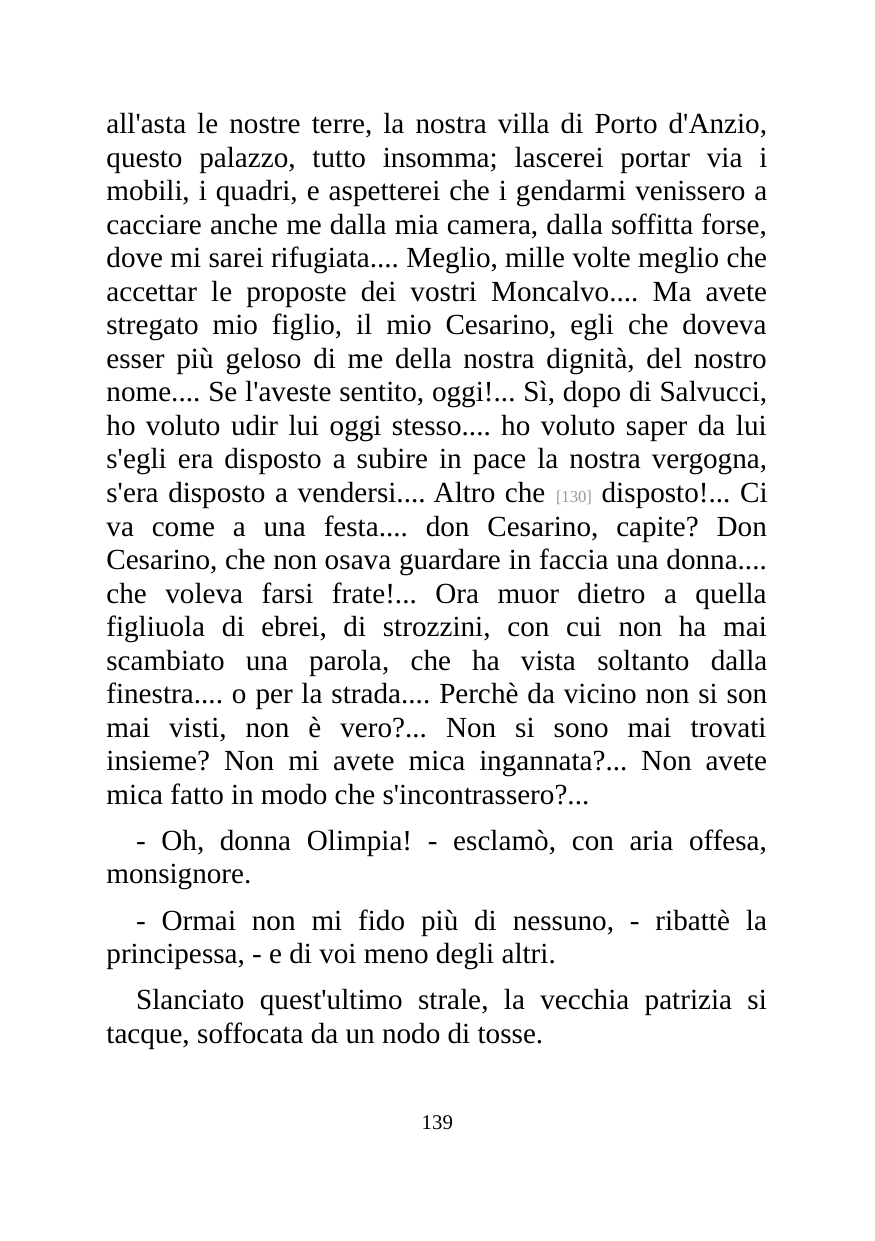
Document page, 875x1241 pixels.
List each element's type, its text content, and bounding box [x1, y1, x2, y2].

text all'asta le nostre terre, la nostra villa di Porto d'Anzio, questo palazzo, tutto insomma; lascerei portar via i mobili, i quadri, e aspetterei che i gendarmi venissero a cacciare anche me dalla mia camera, dalla soffitta forse, dove mi sarei rifugiata.... Meglio, mille volte meglio che accettar le proposte dei vostri Moncalvo.... Ma avete stregato mio figlio, il mio Cesarino, egli che doveva esser più geloso di me della nostra dignità, del nostro nome.... Se l'aveste sentito, oggi!... Sì, dopo di Salvucci, ho voluto udir lui oggi stesso.... ho voluto saper da lui s'egli era disposto a subire in pace la nostra vergogna, s'era disposto a vendersi.... Altro che [130] disposto!... Ci va come a una festa.... don Cesarino, capite? Don Cesarino, che non osava guardare in faccia una donna.... che voleva farsi frate!... Ora muor dietro a quella figliuola di ebrei, di strozzini, con cui non ha mai scambiato una parola, che ha vista soltanto dalla finestra.... o per la strada.... Perchè da vicino non si son mai visti, non è vero?... Non si sono mai trovati insieme? Non mi avete mica ingannata?... Non avete mica fatto in modo che s'incontrassero?... [106, 106, 768, 811]
text - Oh, donna Olimpia! - esclamò, con aria offesa, monsignore. [106, 823, 768, 890]
text - Ormai non mi fido più di nessuno, - ribattè la principessa, - e di voi meno degli altri. [106, 903, 768, 970]
text Slanciato quest'ultimo strale, la vecchia patrizia si tacque, soffocata da un nodo di tosse. [106, 982, 768, 1049]
